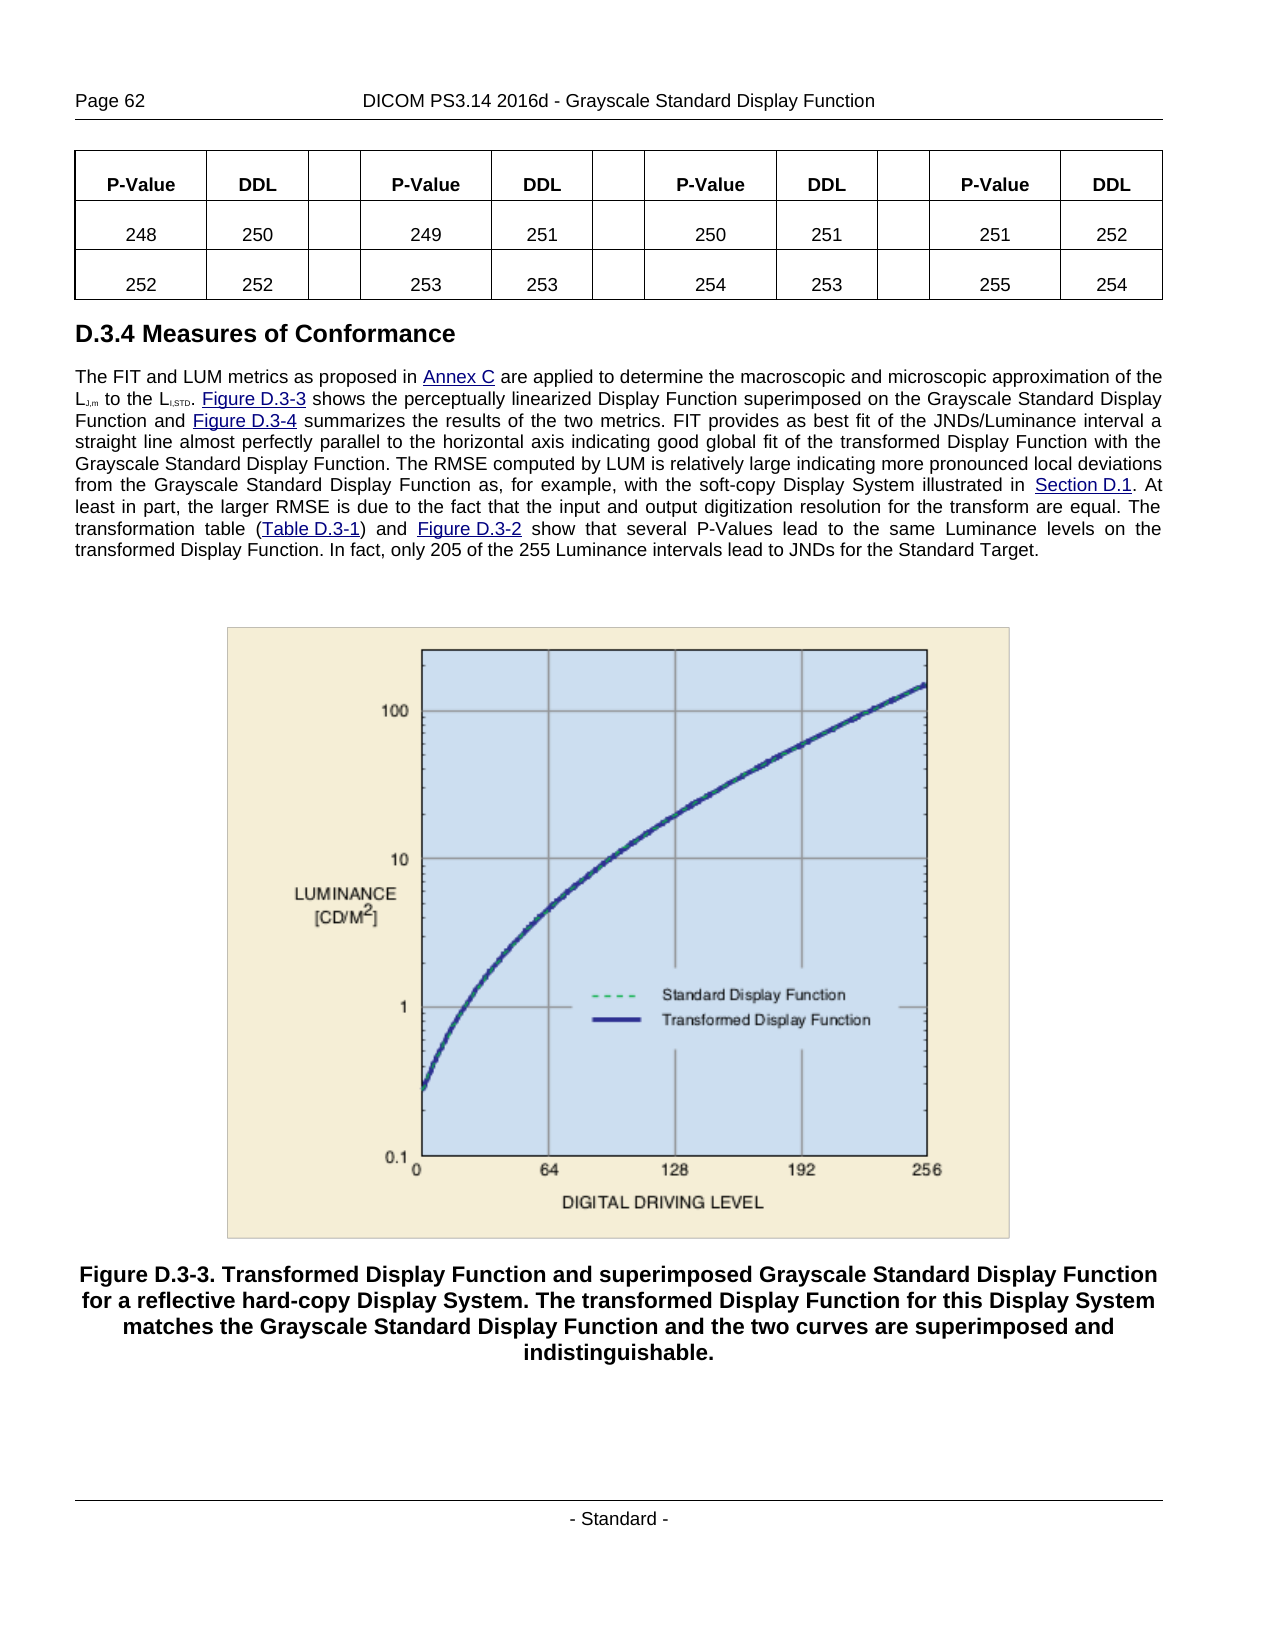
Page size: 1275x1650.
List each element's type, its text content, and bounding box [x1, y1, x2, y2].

table_cell 254 [1061, 250, 1162, 299]
text D.3.4 Measures of Conformance [75, 319, 1162, 348]
text Figure D.3-3. Transformed Display Function and superimposed Grayscale Standard Display Function for a reflective hard-copy Display System. The transformed Display Function for this Display System matches the Grayscale Standard Display Function and the two curves are superimposed and indistinguishable. [75, 1262, 1162, 1365]
table_header P-Value [361, 151, 491, 200]
table_header [593, 151, 644, 200]
table_cell [593, 250, 644, 299]
table_cell 252 [207, 250, 308, 299]
text The FIT and LUM metrics as proposed in Annex C are applied to determine the macroscopic and microscopic approximation of the LJ,m to the LI,STD. Figure D.3-3 shows the perceptually linearized Display Function superimposed on the Grayscale Standard Display Function and Figure D.3-4 summarizes the results of the two metrics. FIT provides as best fit of the JNDs/Luminance interval a straight line almost perfectly parallel to the horizontal axis indicating good global fit of the transformed Display Function with the Grayscale Standard Display Function. The RMSE computed by LUM is relatively large indicating more pronounced local deviations from the Grayscale Standard Display Function as, for example, with the soft-copy Display System illustrated in Section D.1. At least in part, the larger RMSE is due to the fact that the input and output digitization resolution for the transform are equal. The transformation table (Table D.3-1) and Figure D.3-2 show that several P-Values lead to the same Luminance levels on the transformed Display Function. In fact, only 205 of the 255 Luminance intervals lead to JNDs for the Standard Target. [75, 366, 1162, 560]
table_header DDL [492, 151, 592, 200]
table_cell 248 [76, 201, 206, 249]
table_header P-Value [645, 151, 776, 200]
table_header [309, 151, 360, 200]
table_header DDL [207, 151, 308, 200]
table_cell 249 [361, 201, 491, 249]
table_cell 253 [492, 250, 592, 299]
table_cell 250 [207, 201, 308, 249]
table_cell 251 [930, 201, 1060, 249]
table_cell [309, 201, 360, 249]
table_cell 251 [777, 201, 877, 249]
table_cell 251 [492, 201, 592, 249]
picture [226, 626, 1011, 1240]
table_header P-Value [76, 151, 206, 200]
table_header [878, 151, 929, 200]
table_cell 254 [645, 250, 776, 299]
table_cell [878, 201, 929, 249]
table_cell 255 [930, 250, 1060, 299]
table_header DDL [1061, 151, 1162, 200]
table_cell [593, 201, 644, 249]
table_cell 250 [645, 201, 776, 249]
table_header DDL [777, 151, 877, 200]
table_cell [878, 250, 929, 299]
table_header P-Value [930, 151, 1060, 200]
table_cell [309, 250, 360, 299]
table_cell 253 [777, 250, 877, 299]
table_cell 253 [361, 250, 491, 299]
table_cell 252 [1061, 201, 1162, 249]
table_cell 252 [76, 250, 206, 299]
